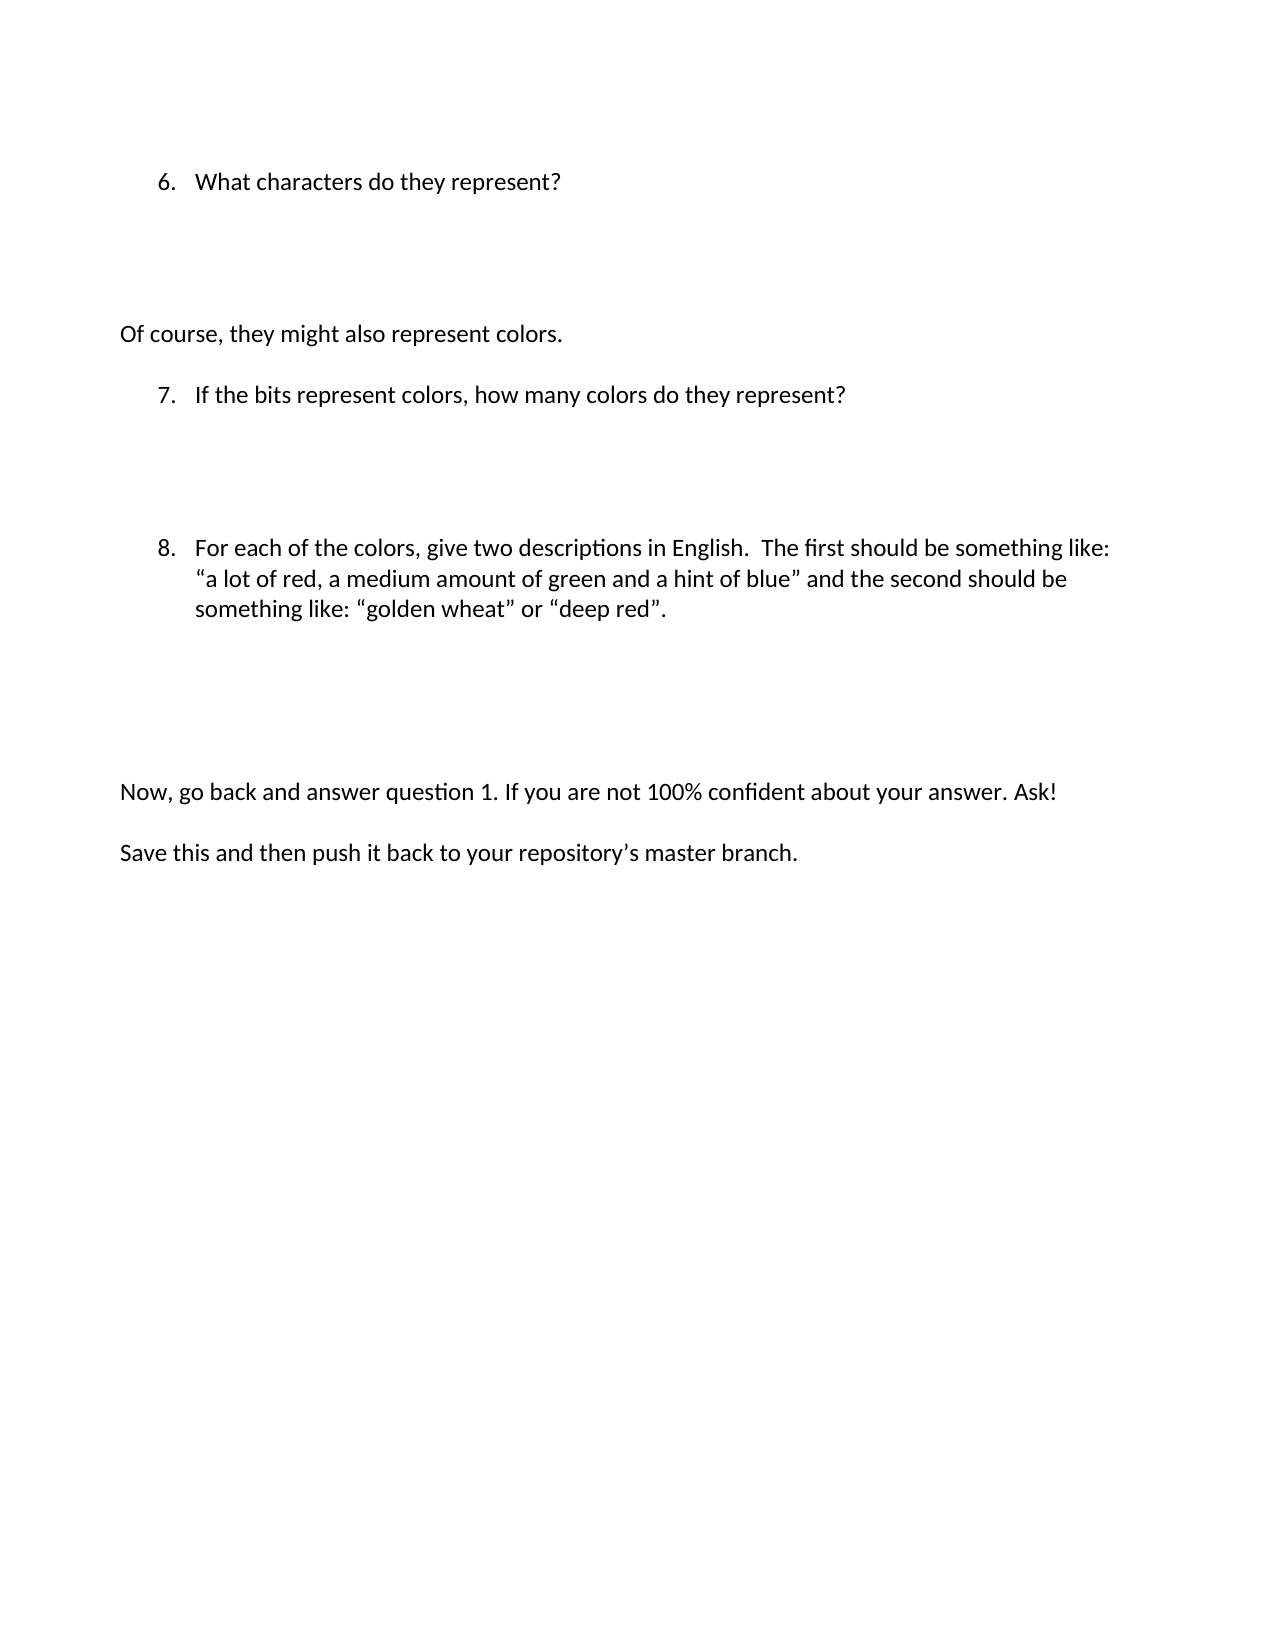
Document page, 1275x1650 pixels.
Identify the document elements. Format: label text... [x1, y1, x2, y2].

list For each of the colors, give two descriptions in English. The first should be something like: “a lot of red, a medium amount of green and a hint of blue” and the second should be something like: “golden wheat” or “deep red”. [157, 532, 1125, 624]
list What characters do they represent? [157, 166, 1125, 197]
list If the bits represent colors, how many colors do they represent? [157, 380, 1125, 410]
text Of course, they might also represent colors. [120, 319, 1125, 349]
text Save this and then push it back to your repository’s master branch. [120, 837, 1125, 868]
text Now, go back and answer question 1. If you are not 100% confident about your answer. Ask! [120, 776, 1125, 807]
